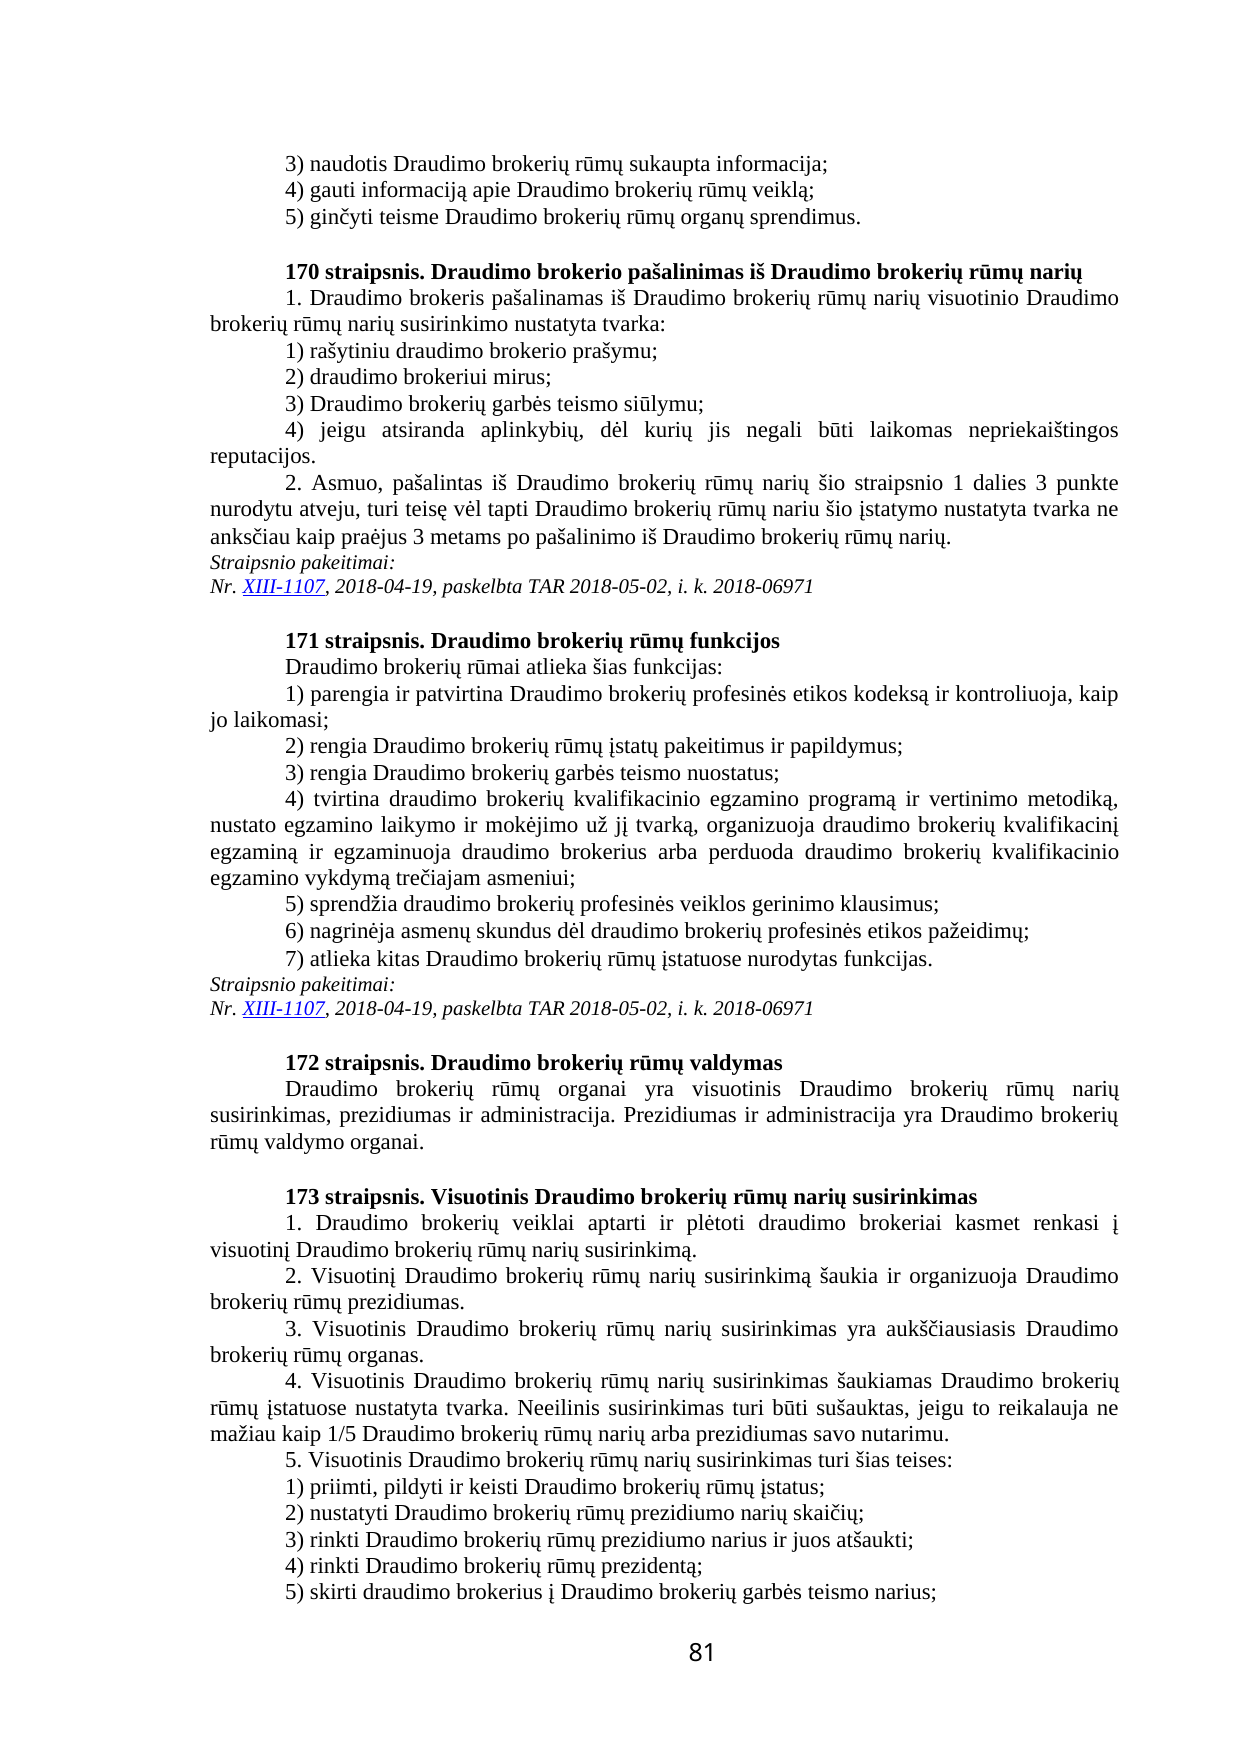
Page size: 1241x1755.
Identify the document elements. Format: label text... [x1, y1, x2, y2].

text 2) draudimo brokeriui mirus; [210, 363, 1120, 389]
text 2. Asmuo, pašalintas iš Draudimo brokerių rūmų narių šio straipsnio 1 dalies 3 punkte nurodytu atveju, turi teisę vėl tapti Draudimo brokerių rūmų nariu šio įstatymo nustatyta tvarka ne anksčiau kaip praėjus 3 metams po pašalinimo iš Draudimo brokerių rūmų narių. [210, 469, 1120, 550]
text 4. Visuotinis Draudimo brokerių rūmų narių susirinkimas šaukiamas Draudimo brokerių rūmų įstatuose nustatyta tvarka. Neeilinis susirinkimas turi būti sušauktas, jeigu to reikalauja ne mažiau kaip 1/5 Draudimo brokerių rūmų narių arba prezidiumas savo nutarimu. [210, 1367, 1120, 1447]
text 1. Draudimo brokeris pašalinamas iš Draudimo brokerių rūmų narių visuotinio Draudimo brokerių rūmų narių susirinkimo nustatyta tvarka: [210, 284, 1120, 337]
text 5) ginčyti teisme Draudimo brokerių rūmų organų sprendimus. [210, 203, 1120, 229]
text 4) jeigu atsiranda aplinkybių, dėl kurių jis negali būti laikomas nepriekaištingos reputacijos. [210, 416, 1120, 469]
text Straipsnio pakeitimai: [210, 550, 1120, 574]
text 1. Draudimo brokerių veiklai aptarti ir plėtoti draudimo brokeriai kasmet renkasi į visuotinį Draudimo brokerių rūmų narių susirinkimą. [210, 1209, 1120, 1262]
text 2) nustatyti Draudimo brokerių rūmų prezidiumo narių skaičių; [210, 1499, 1120, 1526]
text 7) atlieka kitas Draudimo brokerių rūmų įstatuose nurodytas funkcijas. [210, 943, 1120, 972]
text 2. Visuotinį Draudimo brokerių rūmų narių susirinkimą šaukia ir organizuoja Draudimo brokerių rūmų prezidiumas. [210, 1262, 1120, 1315]
text 173 straipsnis. Visuotinis Draudimo brokerių rūmų narių susirinkimas [210, 1183, 1120, 1209]
text 2) rengia Draudimo brokerių rūmų įstatų pakeitimus ir papildymus; [210, 732, 1120, 759]
text 1) priimti, pildyti ir keisti Draudimo brokerių rūmų įstatus; [210, 1473, 1120, 1499]
text 3. Visuotinis Draudimo brokerių rūmų narių susirinkimas yra aukščiausiasis Draudimo brokerių rūmų organas. [210, 1315, 1120, 1367]
text 1) rašytiniu draudimo brokerio prašymu; [210, 337, 1120, 363]
text 3) Draudimo brokerių garbės teismo siūlymu; [210, 389, 1120, 416]
text 4) tvirtina draudimo brokerių kvalifikacinio egzamino programą ir vertinimo metodiką, nustato egzamino laikymo ir mokėjimo už jį tvarką, organizuoja draudimo brokerių kvalifikacinį egzaminą ir egzaminuoja draudimo brokerius arba perduoda draudimo brokerių kvalifikacinio egzamino vykdymą trečiajam asmeniui; [210, 785, 1120, 891]
text Nr. XIII-1107, 2018-04-19, paskelbta TAR 2018-05-02, i. k. 2018-06971 [210, 996, 1120, 1020]
text 5) skirti draudimo brokerius į Draudimo brokerių garbės teismo narius; [210, 1578, 1120, 1605]
text Nr. XIII-1107, 2018-04-19, paskelbta TAR 2018-05-02, i. k. 2018-06971 [210, 574, 1120, 598]
text 5. Visuotinis Draudimo brokerių rūmų narių susirinkimas turi šias teises: [210, 1447, 1120, 1473]
text 3) naudotis Draudimo brokerių rūmų sukaupta informacija; [210, 150, 1120, 176]
text 3) rinkti Draudimo brokerių rūmų prezidiumo narius ir juos atšaukti; [210, 1526, 1120, 1552]
text 6) nagrinėja asmenų skundus dėl draudimo brokerių profesinės etikos pažeidimų; [210, 917, 1120, 943]
text Draudimo brokerių rūmų organai yra visuotinis Draudimo brokerių rūmų narių susirinkimas, prezidiumas ir administracija. Prezidiumas ir administracija yra Draudimo brokerių rūmų valdymo organai. [210, 1075, 1120, 1154]
text 1) parengia ir patvirtina Draudimo brokerių profesinės etikos kodeksą ir kontroliuoja, kaip jo laikomasi; [210, 680, 1120, 732]
text 4) rinkti Draudimo brokerių rūmų prezidentą; [210, 1552, 1120, 1578]
text 170 straipsnis. Draudimo brokerio pašalinimas iš Draudimo brokerių rūmų narių [210, 258, 1120, 284]
text 5) sprendžia draudimo brokerių profesinės veiklos gerinimo klausimus; [210, 891, 1120, 917]
text Draudimo brokerių rūmai atlieka šias funkcijas: [210, 653, 1120, 680]
text 171 straipsnis. Draudimo brokerių rūmų funkcijos [210, 627, 1120, 653]
text 3) rengia Draudimo brokerių garbės teismo nuostatus; [210, 759, 1120, 785]
text 172 straipsnis. Draudimo brokerių rūmų valdymas [210, 1049, 1120, 1075]
text 4) gauti informaciją apie Draudimo brokerių rūmų veiklą; [210, 176, 1120, 203]
text Straipsnio pakeitimai: [210, 972, 1120, 996]
